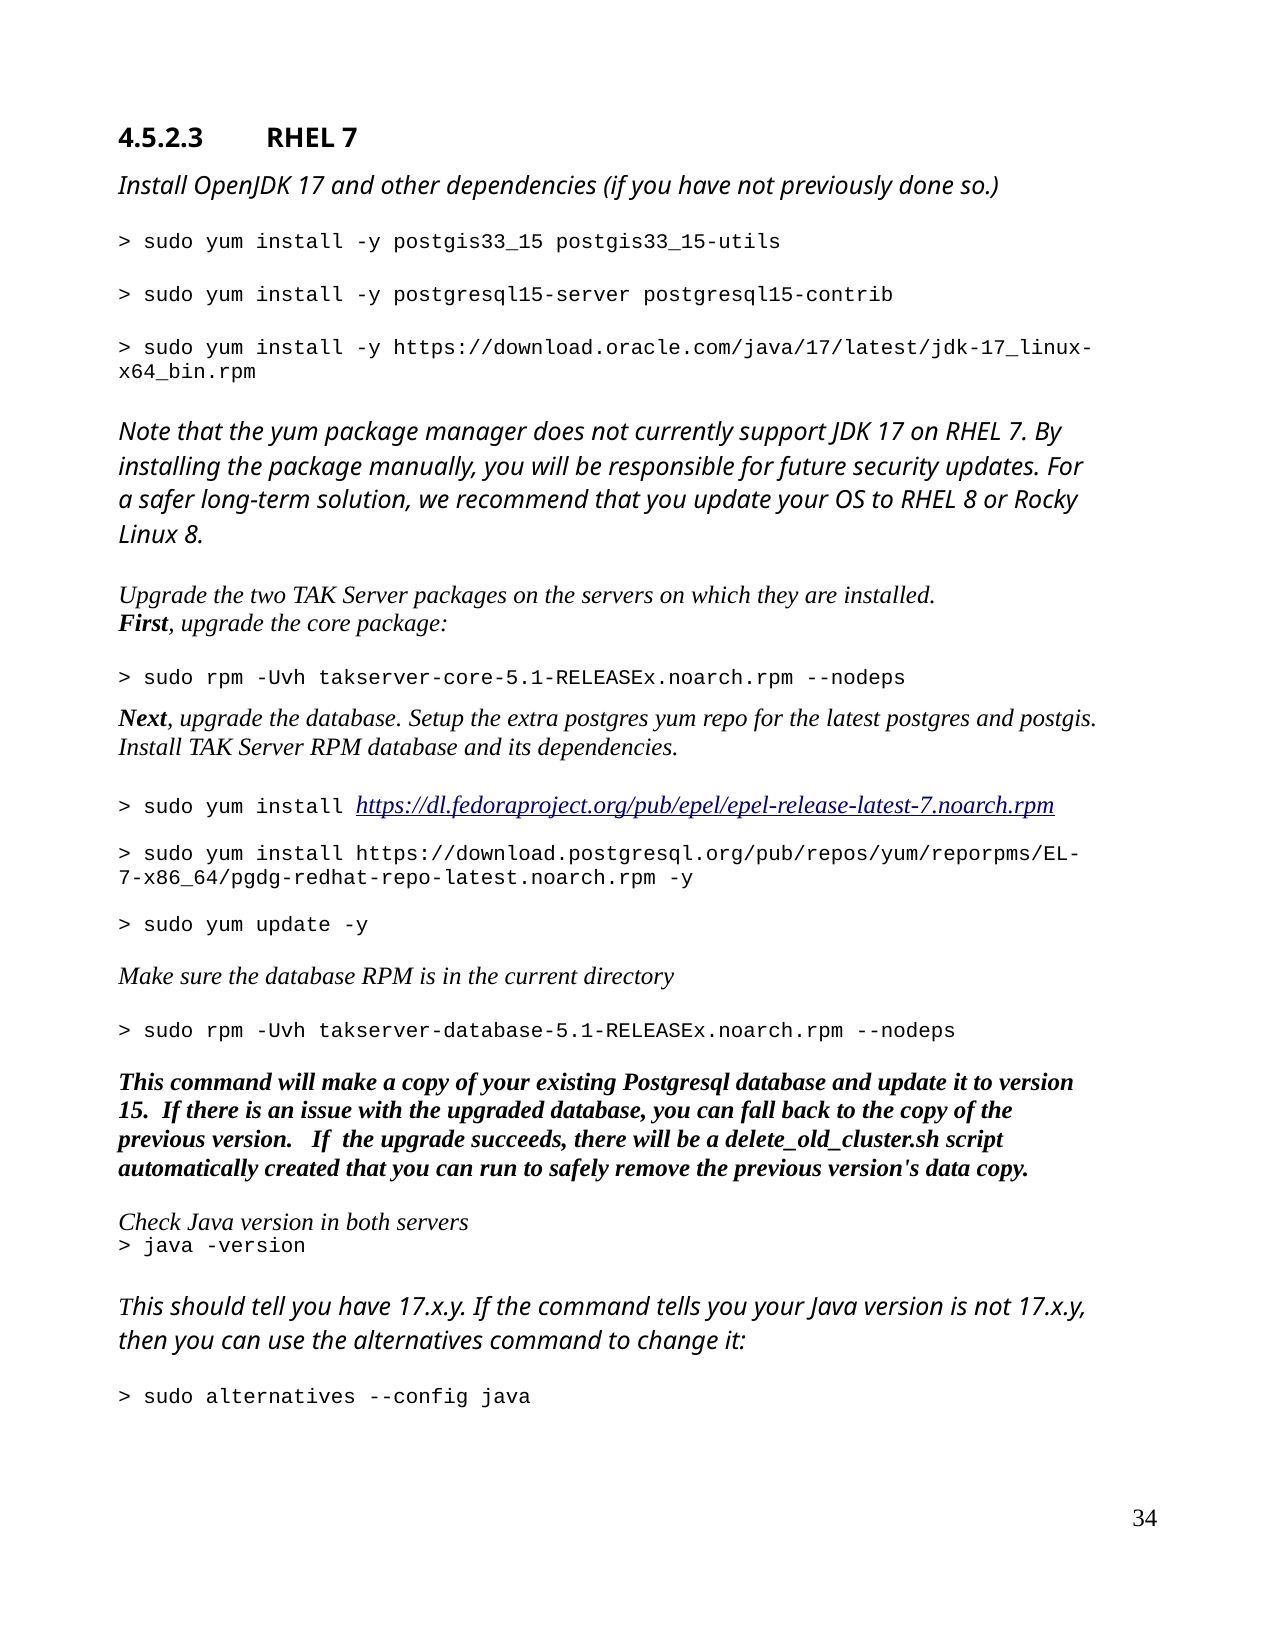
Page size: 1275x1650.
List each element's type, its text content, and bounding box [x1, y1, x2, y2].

text First, upgrade the core package: [118, 608, 1098, 637]
text Note that the yum package manager does not currently support JDK 17 on RHEL 7. By installing the package manually, you will be responsible for future security updates. For a safer long-term solution, we recommend that you update your OS to RHEL 8 or Rocky Linux 8. [118, 414, 1098, 550]
text > java -version [118, 1235, 1098, 1259]
text This command will make a copy of your existing Postgresql database and update it to version 15. If there is an issue with the upgraded database, you can fall back to the copy of the previous version. If the upgrade succeeds, there will be a delete_old_cluster.sh script automatically created that you can run to safely remove the previous version's data copy. [118, 1067, 1098, 1182]
text Install OpenJDK 17 and other dependencies (if you have not previously done so.) [118, 167, 1098, 202]
text > sudo rpm -Uvh takserver-database-5.1-RELEASEx.noarch.rpm --nodeps [118, 1019, 1098, 1043]
text > sudo alternatives --config java [118, 1386, 1098, 1410]
text > sudo yum install https://download.postgresql.org/pub/repos/yum/reporpms/EL-7-x86_64/pgdg-redhat-repo-latest.noarch.rpm -y [118, 843, 1098, 890]
text > sudo rpm -Uvh takserver-core-5.1-RELEASEx.noarch.rpm --nodeps [118, 667, 1098, 690]
text This should tell you have 17.x.y. If the command tells you your Java version is not 17.x.y, then you can use the alternatives command to change it: [118, 1288, 1098, 1357]
text > sudo yum install -y postgis33_15 postgis33_15-utils [118, 231, 1098, 255]
text Make sure the database RPM is in the current directory [118, 961, 1098, 990]
text > sudo yum install -y https://download.oracle.com/java/17/latest/jdk-17_linux-x64_bin.rpm [118, 337, 1098, 384]
subtitle RHEL 7 [118, 118, 1157, 155]
text > sudo yum install -y postgresql15-server postgresql15-contrib [118, 284, 1098, 308]
text > sudo yum update -y [118, 914, 1098, 938]
text Next, upgrade the database. Setup the extra postgres yum repo for the latest postgres and postgis. Install TAK Server RPM database and its dependencies. [118, 703, 1098, 760]
text Check Java version in both servers [118, 1207, 1157, 1235]
text > sudo yum install https://dl.fedoraproject.org/pub/epel/epel-release-latest-7.noarch.rpm [118, 790, 1098, 819]
text Upgrade the two TAK Server packages on the servers on which they are installed. [118, 580, 1098, 608]
